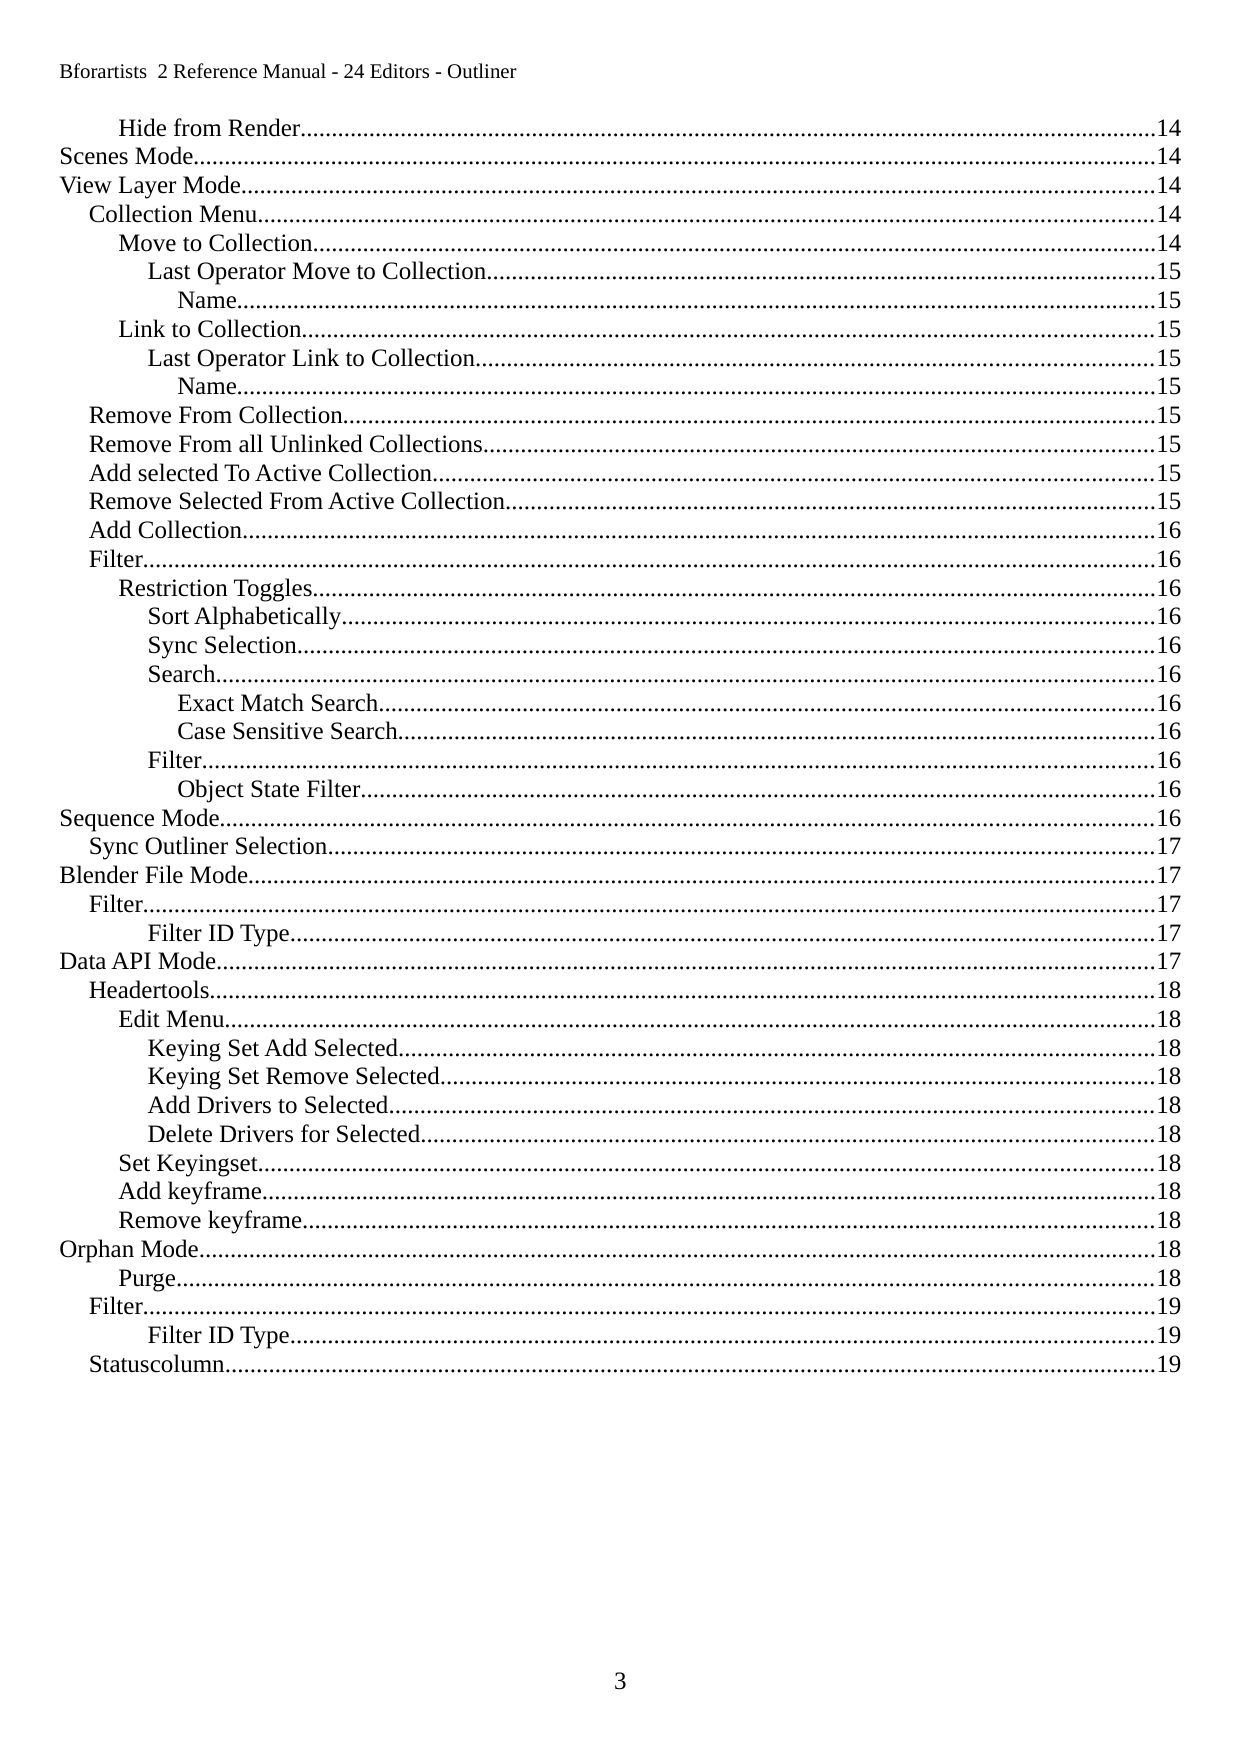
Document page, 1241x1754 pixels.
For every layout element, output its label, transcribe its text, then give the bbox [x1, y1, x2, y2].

text Sequence Mode 16 [59, 803, 1181, 831]
text Name 15 [177, 371, 1181, 400]
text Edit Menu 18 [118, 1004, 1181, 1033]
text Object State Filter 16 [177, 774, 1181, 803]
text Exact Match Search 16 [177, 688, 1181, 716]
text Add Collection 16 [88, 515, 1181, 544]
text Hide from Render 14 [118, 113, 1181, 141]
text Headertools 18 [88, 975, 1181, 1004]
text Last Operator Link to Collection 15 [147, 343, 1181, 371]
text Add Drivers to Selected 18 [147, 1090, 1181, 1119]
text Case Sensitive Search 16 [177, 716, 1181, 745]
text Keying Set Add Selected 18 [147, 1033, 1181, 1061]
text Delete Drivers for Selected 18 [147, 1119, 1181, 1148]
text Orphan Mode 18 [59, 1234, 1181, 1263]
text Filter 19 [88, 1291, 1181, 1320]
text Filter ID Type 19 [147, 1320, 1181, 1349]
text Scenes Mode 14 [59, 141, 1181, 170]
text Statuscolumn 19 [88, 1349, 1181, 1378]
text Keying Set Remove Selected 18 [147, 1061, 1181, 1090]
text Add selected To Active Collection 15 [88, 458, 1181, 486]
text Restriction Toggles 16 [118, 573, 1181, 601]
text Filter 16 [88, 544, 1181, 573]
text Set Keyingset 18 [118, 1148, 1181, 1176]
text Remove keyframe 18 [118, 1205, 1181, 1234]
text Sync Outliner Selection 17 [88, 831, 1181, 860]
text Filter 17 [88, 889, 1181, 918]
text Add keyframe 18 [118, 1176, 1181, 1205]
text Filter ID Type 17 [147, 918, 1181, 946]
text Purge 18 [118, 1263, 1181, 1291]
text Blender File Mode 17 [59, 860, 1181, 889]
text Last Operator Move to Collection 15 [147, 256, 1181, 285]
text Remove From all Unlinked Collections 15 [88, 429, 1181, 458]
text Name 15 [177, 285, 1181, 314]
text View Layer Mode 14 [59, 170, 1181, 199]
text Collection Menu 14 [88, 199, 1181, 228]
text Filter 16 [147, 745, 1181, 774]
text Remove From Collection 15 [88, 400, 1181, 429]
text Remove Selected From Active Collection 15 [88, 486, 1181, 515]
text Data API Mode 17 [59, 946, 1181, 975]
text Link to Collection 15 [118, 314, 1181, 343]
text Search 16 [147, 659, 1181, 688]
text Move to Collection 14 [118, 228, 1181, 256]
text Sync Selection 16 [147, 630, 1181, 659]
text Sort Alphabetically 16 [147, 601, 1181, 630]
